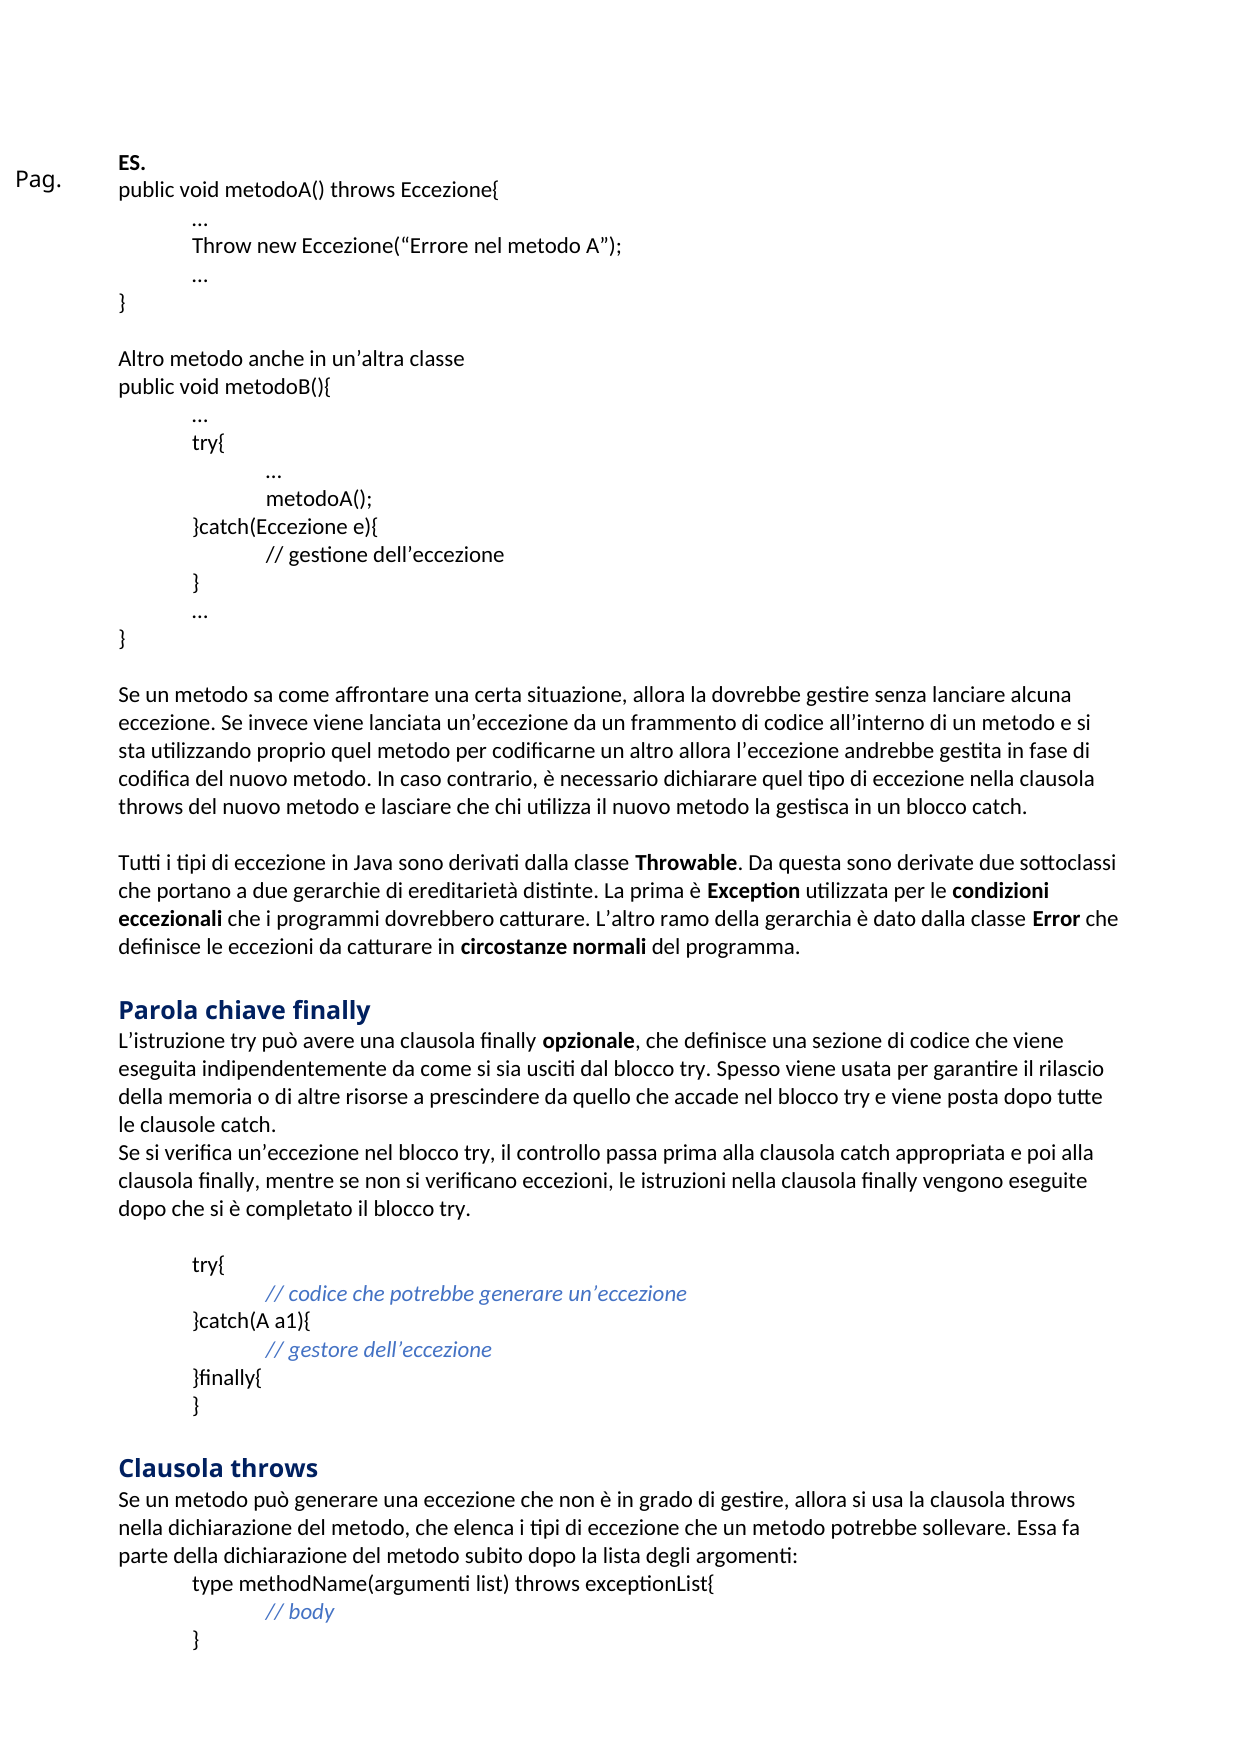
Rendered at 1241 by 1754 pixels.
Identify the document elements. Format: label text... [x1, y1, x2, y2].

text // gestore dell’eccezione [118, 1335, 1122, 1363]
text try{ [118, 428, 1122, 456]
text … [118, 596, 1122, 624]
text Se un metodo sa come affrontare una certa situazione, allora la dovrebbe gestire senza lanciare alcuna eccezione. Se invece viene lanciata un’eccezione da un frammento di codice all’interno di un metodo e si sta utilizzando proprio quel metodo per codificarne un altro allora l’eccezione andrebbe gestita in fase di codifica del nuovo metodo. In caso contrario, è necessario dichiarare quel tipo di eccezione nella clausola throws del nuovo metodo e lasciare che chi utilizza il nuovo metodo la gestisca in un blocco catch. [118, 680, 1122, 820]
text Throw new Eccezione(“Errore nel metodo A”); [118, 232, 1122, 260]
text }catch(A a1){ [118, 1307, 1122, 1335]
text public void metodoA() throws Eccezione{ [118, 176, 1122, 204]
text metodoA(); [118, 484, 1122, 512]
text } [118, 624, 1122, 652]
text // gestione dell’eccezione [118, 540, 1122, 568]
text public void metodoB(){ [118, 372, 1122, 400]
text }finally{ [118, 1363, 1122, 1391]
subtitle Clausola throws [118, 1451, 1122, 1485]
text } [118, 1625, 1122, 1653]
text Se si verifica un’eccezione nel blocco try, il controllo passa prima alla clausola catch appropriata e poi alla clausola finally, mentre se non si verificano eccezioni, le istruzioni nella clausola finally vengono eseguite dopo che si è completato il blocco try. [118, 1138, 1122, 1223]
text … [118, 260, 1122, 288]
text } [118, 1391, 1122, 1419]
text L’istruzione try può avere una clausola finally opzionale, che definisce una sezione di codice che viene eseguita indipendentemente da come si sia usciti dal blocco try. Spesso viene usata per garantire il rilascio della memoria o di altre risorse a prescindere da quello che accade nel blocco try e viene posta dopo tutte le clausole catch. [118, 1026, 1122, 1138]
text ES. [118, 148, 1122, 176]
text Se un metodo può generare una eccezione che non è in grado di gestire, allora si usa la clausola throws nella dichiarazione del metodo, che elenca i tipi di eccezione che un metodo potrebbe sollevare. Essa fa parte della dichiarazione del metodo subito dopo la lista degli argomenti: [118, 1485, 1122, 1569]
subtitle Parola chiave finally [118, 992, 1122, 1026]
text try{ [118, 1251, 1122, 1279]
text … [118, 204, 1122, 232]
text Altro metodo anche in un’altra classe [118, 344, 1122, 372]
text // codice che potrebbe generare un’eccezione [118, 1279, 1122, 1307]
text } [118, 288, 1122, 316]
text Tutti i tipi di eccezione in Java sono derivati dalla classe Throwable. Da questa sono derivate due sottoclassi che portano a due gerarchie di ereditarietà distinte. La prima è Exception utilizzata per le condizioni eccezionali che i programmi dovrebbero catturare. L’altro ramo della gerarchia è dato dalla classe Error che definisce le eccezioni da catturare in circostanze normali del programma. [118, 848, 1122, 960]
text }catch(Eccezione e){ [118, 512, 1122, 540]
text type methodName(argumenti list) throws exceptionList{ [118, 1569, 1122, 1597]
text // body [118, 1597, 1122, 1625]
text … [118, 400, 1122, 428]
text … [118, 456, 1122, 484]
text } [118, 568, 1122, 596]
